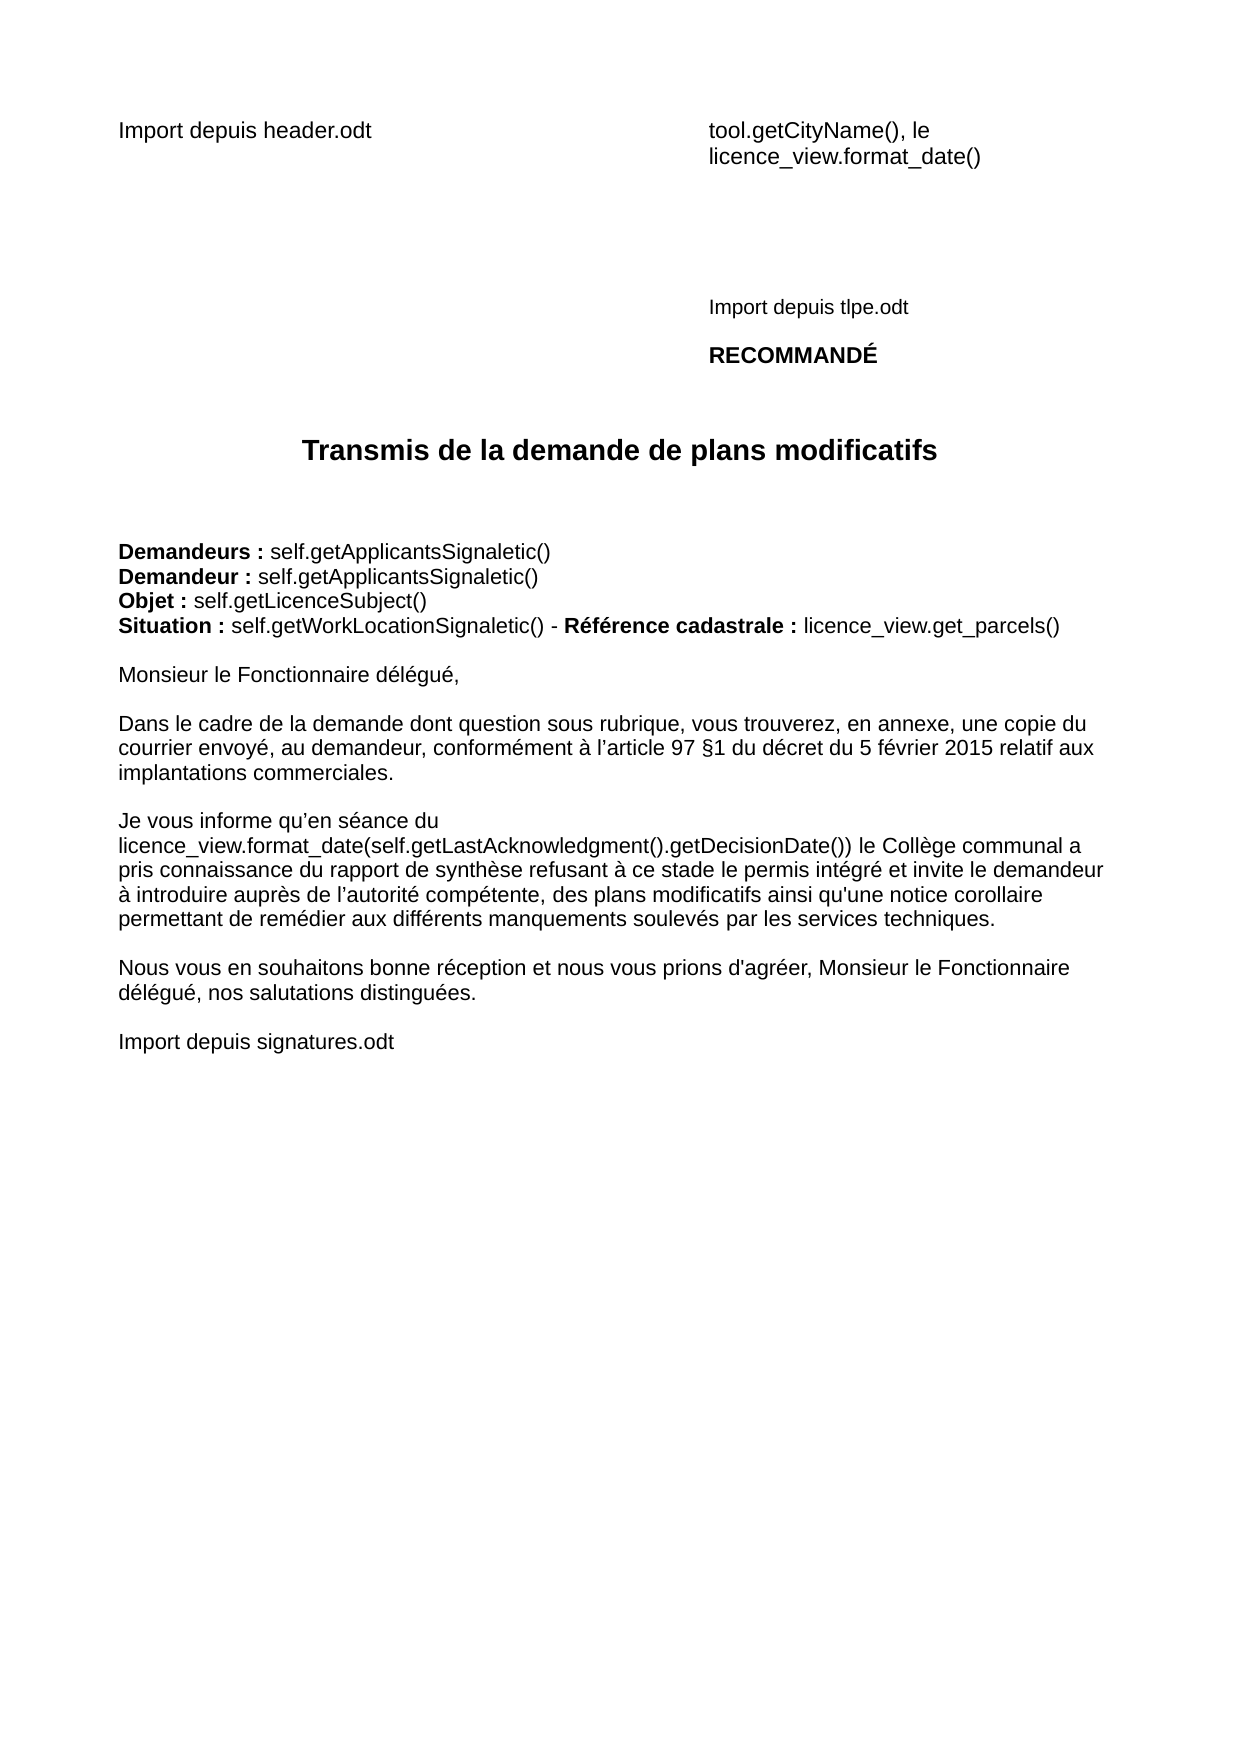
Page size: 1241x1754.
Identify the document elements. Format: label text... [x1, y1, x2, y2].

text Import depuis signatures.odt [118, 1029, 1122, 1054]
title Transmis de la demande de plans modificatifs [118, 434, 1122, 466]
table_header Import depuis header.odt [118, 118, 708, 368]
text Demandeurs : self.getApplicantsSignaletic() [118, 540, 1122, 564]
text Demandeur : self.getApplicantsSignaletic() [118, 564, 1122, 589]
text Je vous informe qu’en séance du licence_view.format_date(self.getLastAcknowledgment().getDecisionDate()) le Collège communal a pris connaissance du rapport de synthèse refusant à ce stade le permis intégré et invite le demandeur à introduire auprès de l’autorité compétente, des plans modificatifs ainsi qu'une notice corollaire permettant de remédier aux différents manquements soulevés par les services techniques. [118, 809, 1122, 931]
text Dans le cadre de la demande dont question sous rubrique, vous trouverez, en annexe, une copie du courrier envoyé, au demandeur, conformément à l’article 97 §1 du décret du 5 février 2015 relatif aux implantations commerciales. [118, 711, 1122, 784]
text Monsieur le Fonctionnaire délégué, [118, 662, 1122, 687]
text Objet : self.getLicenceSubject() [118, 589, 1122, 613]
table_header tool.getCityName(), le licence_view.format_date() Import depuis tlpe.odt RECOMMANDÉ [709, 118, 1128, 368]
text Nous vous en souhaitons bonne réception et nous vous prions d'agréer, Monsieur le Fonctionnaire délégué, nos salutations distinguées. [118, 956, 1122, 1005]
text Situation : self.getWorkLocationSignaletic() - Référence cadastrale : licence_view.get_parcels() [118, 613, 1122, 638]
